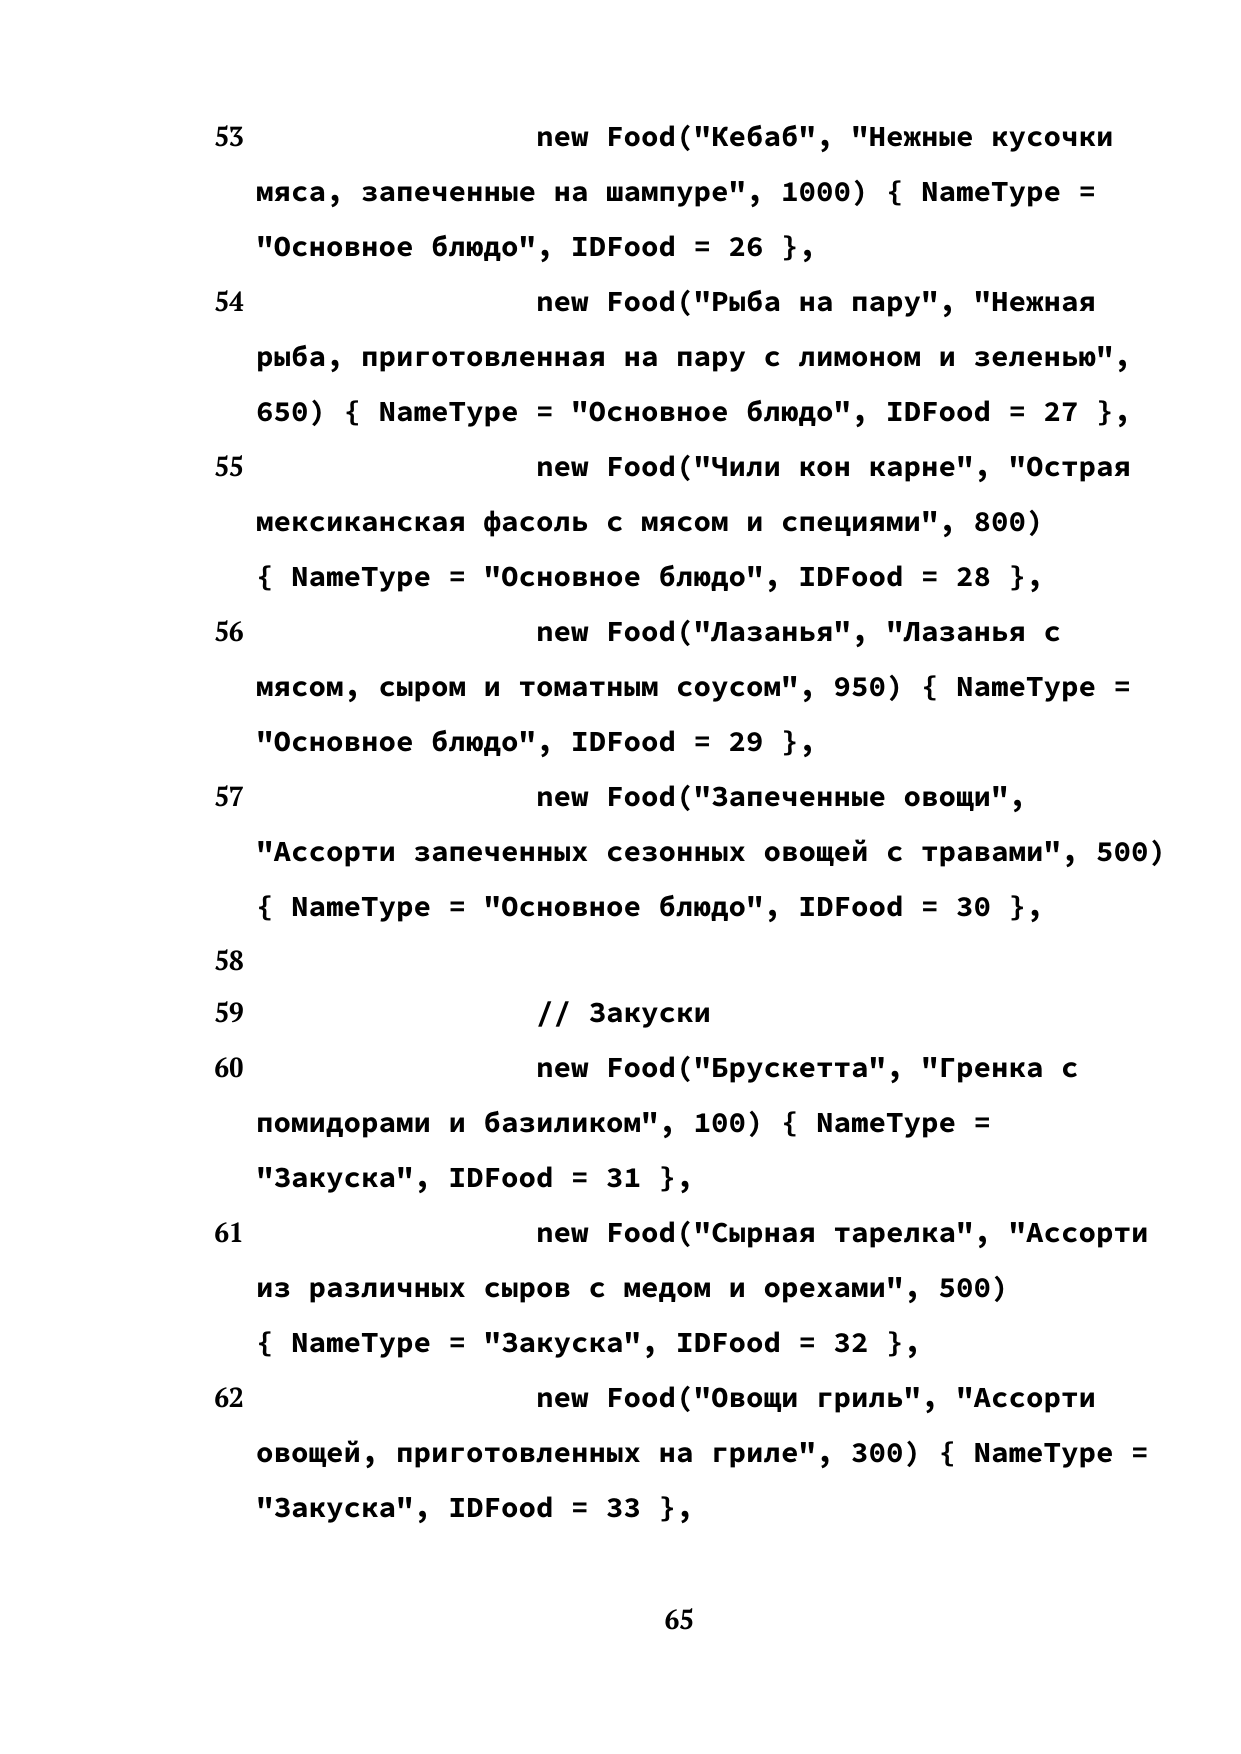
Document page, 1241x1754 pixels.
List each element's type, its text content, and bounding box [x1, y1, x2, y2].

list new Food("Кебаб", "Нежные кусочки мяса, запеченные на шампуре", 1000) { NameType = "Основное блюдо", IDFood = 26 }, [214, 118, 1181, 265]
list new Food("Рыба на пару", "Нежная рыба, приготовленная на пару с лимоном и зеленью", 650) { NameType = "Основное блюдо", IDFood = 27 }, [214, 283, 1181, 430]
list new Food("Лазанья", "Лазанья с мясом, сыром и томатным соусом", 950) { NameType = "Основное блюдо", IDFood = 29 }, [214, 613, 1181, 760]
list new Food("Сырная тарелка", "Ассорти из различных сыров с медом и орехами", 500) { NameType = "Закуска", IDFood = 32 }, [214, 1213, 1181, 1360]
list // Закуски [214, 993, 1181, 1030]
list new Food("Чили кон карне", "Острая мексиканская фасоль с мясом и специями", 800) { NameType = "Основное блюдо", IDFood = 28 }, [214, 448, 1181, 595]
list new Food("Брускетта", "Гренка с помидорами и базиликом", 100) { NameType = "Закуска", IDFood = 31 }, [214, 1048, 1181, 1195]
list new Food("Запеченные овощи", "Ассорти запеченных сезонных овощей с травами", 500) { NameType = "Основное блюдо", IDFood = 30 }, [214, 778, 1181, 925]
list new Food("Овощи гриль", "Ассорти овощей, приготовленных на гриле", 300) { NameType = "Закуска", IDFood = 33 }, [214, 1378, 1181, 1525]
